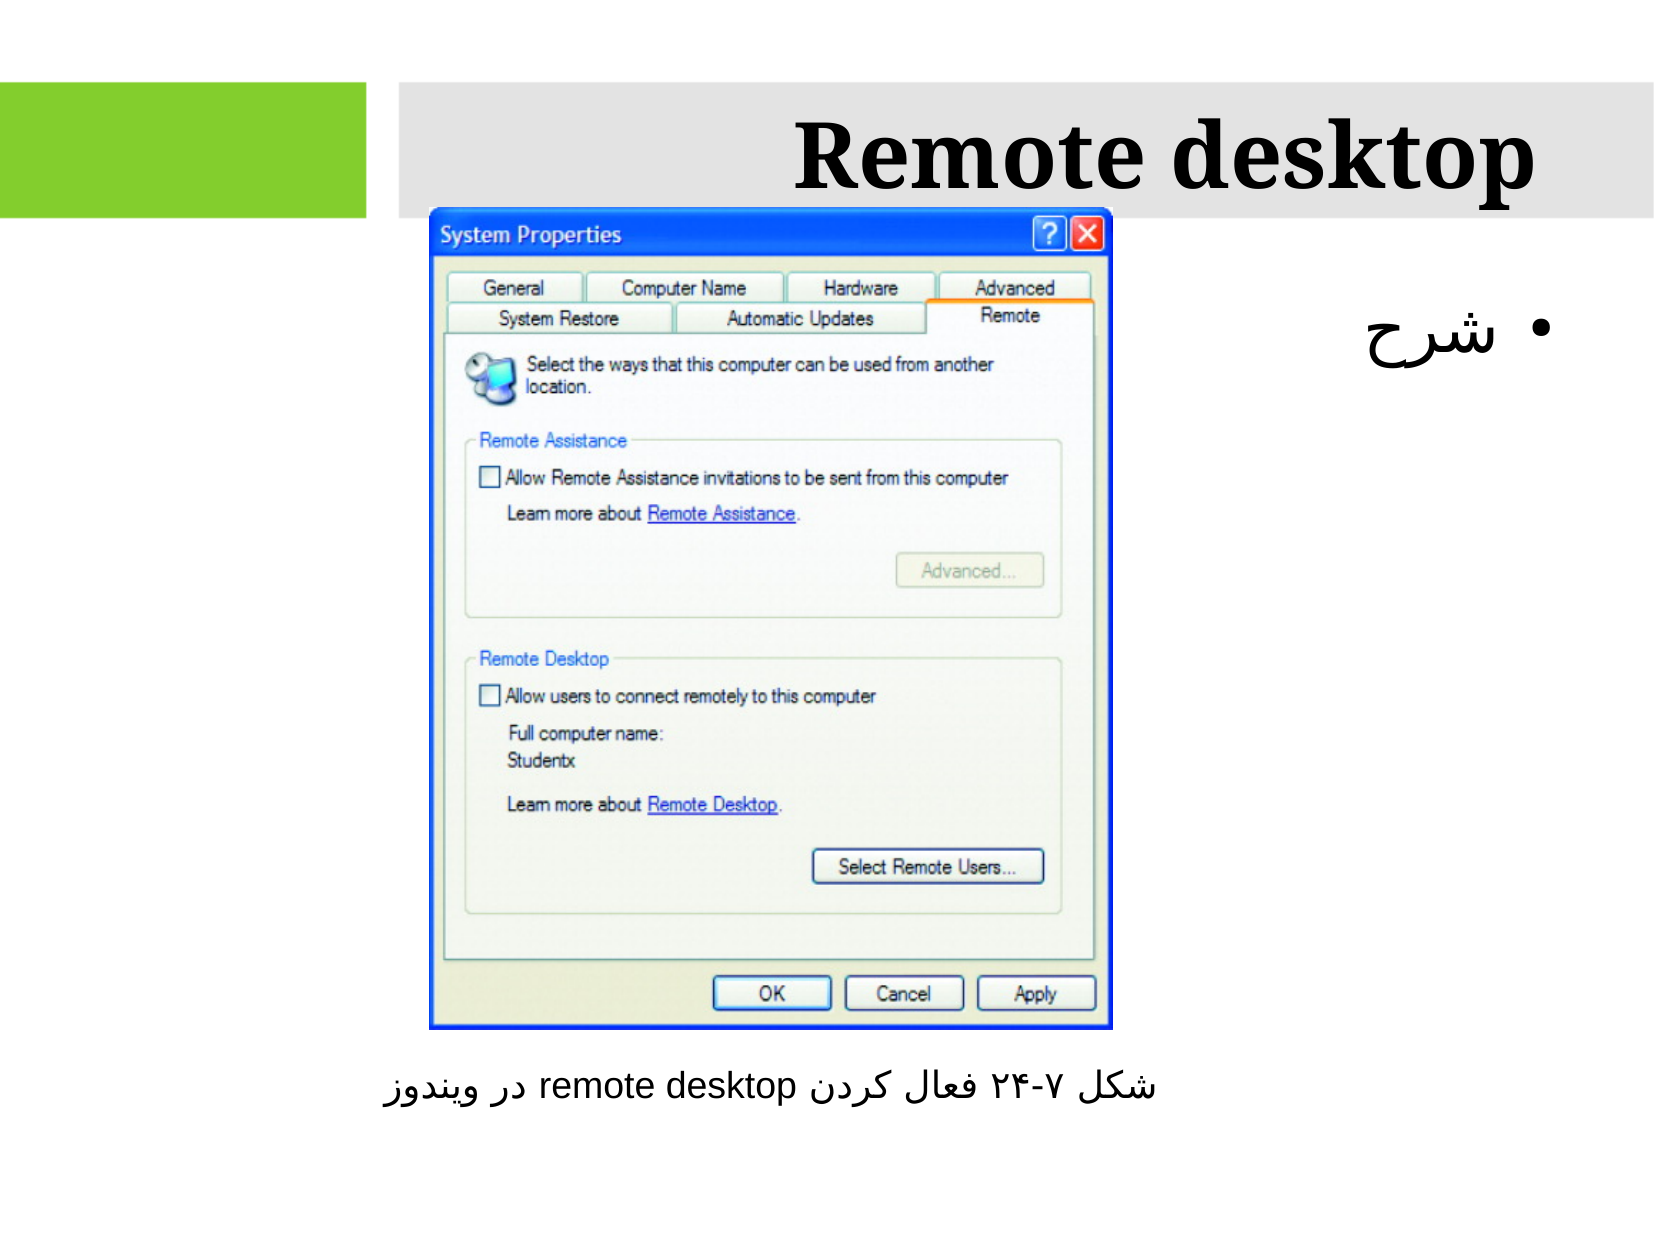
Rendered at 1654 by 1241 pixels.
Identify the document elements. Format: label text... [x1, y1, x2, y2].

picture [0, 0, 1654, 1241]
title Remote desktop [82, 49, 1571, 257]
list شرح [82, 290, 1571, 1109]
text_box شکل ۷-۲۴ فعال کردن remote desktop در ویندوز [137, 1053, 1441, 1115]
